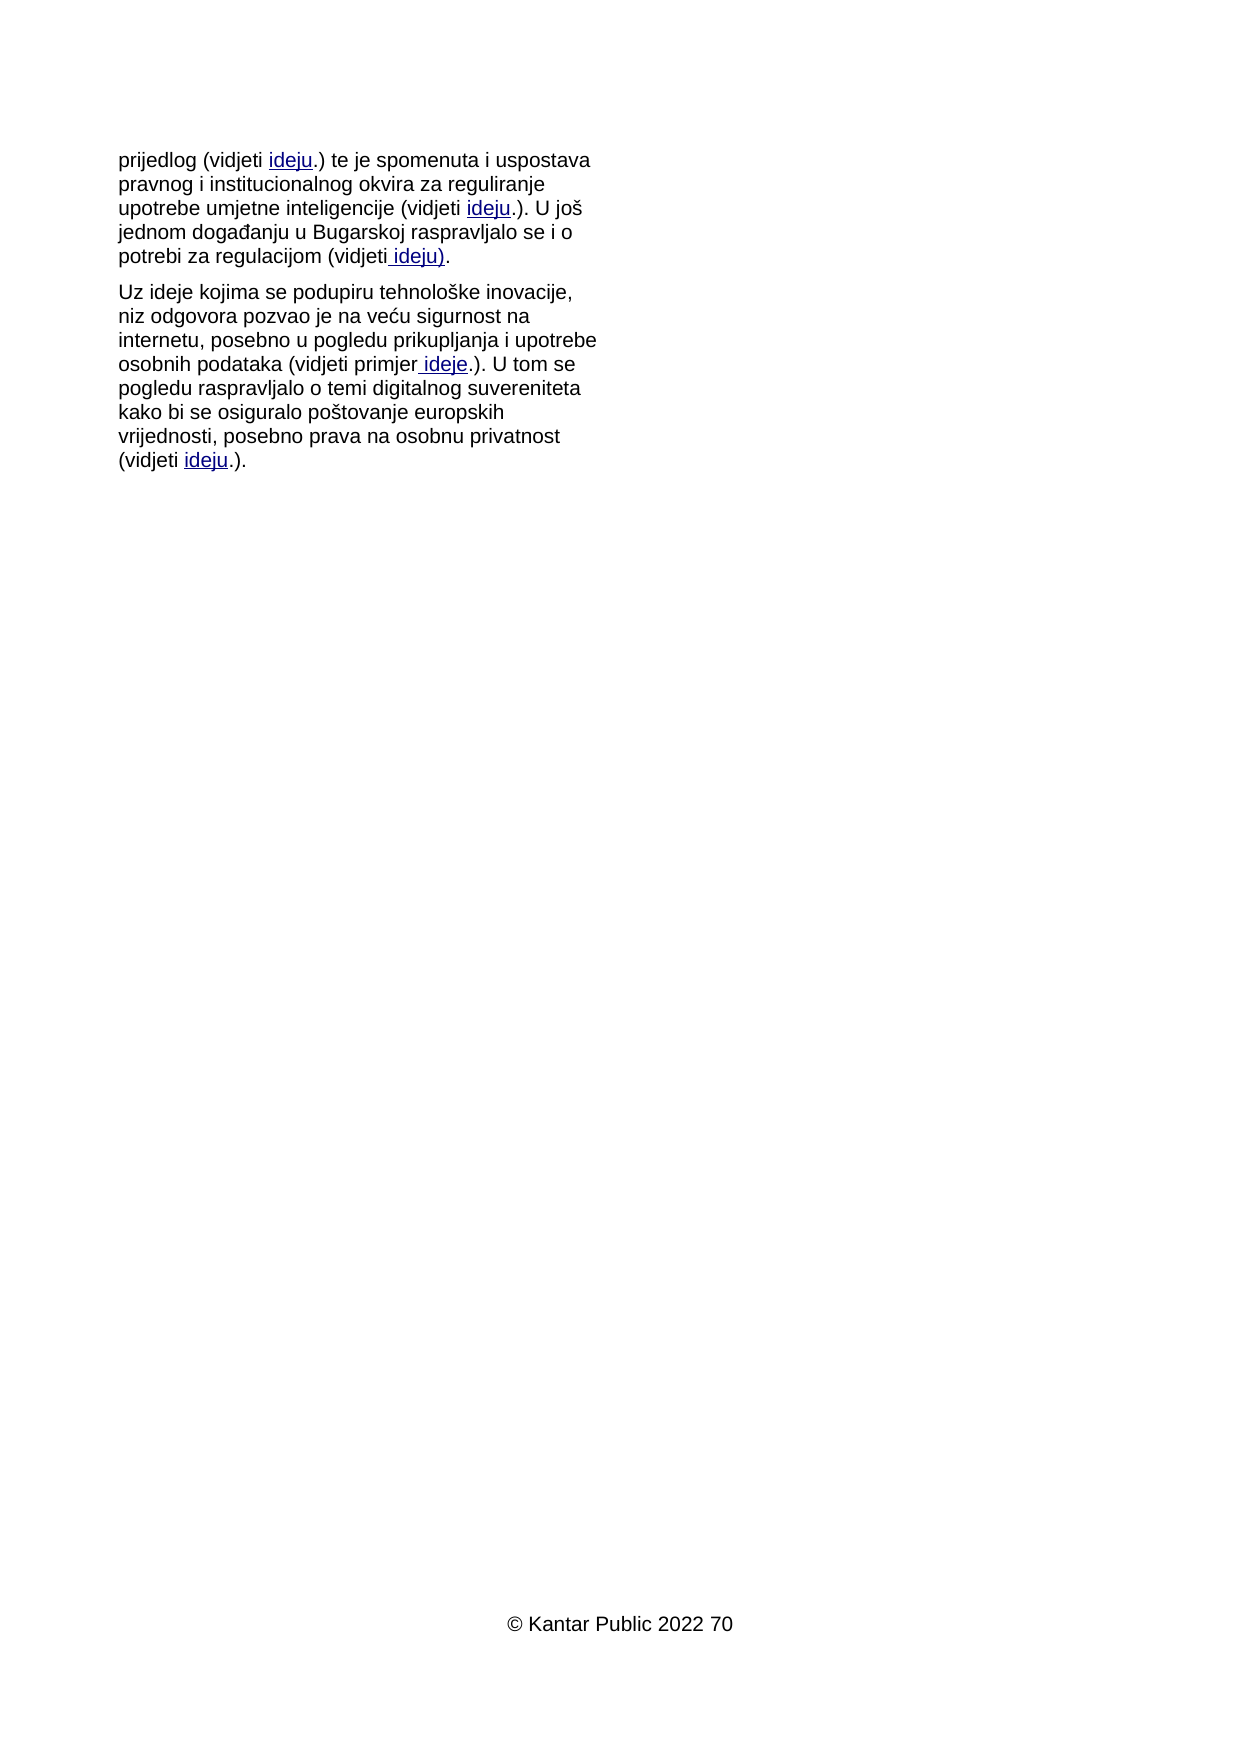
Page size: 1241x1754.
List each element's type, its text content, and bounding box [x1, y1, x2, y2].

text prijedlog (vidjeti ideju.) te je spomenuta i uspostava pravnog i institucionalnog okvira za reguliranje upotrebe umjetne inteligencije (vidjeti ideju.). U još jednom događanju u Bugarskoj raspravljalo se i o potrebi za regulacijom (vidjeti ideju). [118, 148, 605, 268]
text Uz ideje kojima se podupiru tehnološke inovacije, niz odgovora pozvao je na veću sigurnost na internetu, posebno u pogledu prikupljanja i upotrebe osobnih podataka (vidjeti primjer ideje.). U tom se pogledu raspravljalo o temi digitalnog suvereniteta kako bi se osiguralo poštovanje europskih vrijednosti, posebno prava na osobnu privatnost (vidjeti ideju.). [118, 280, 605, 471]
